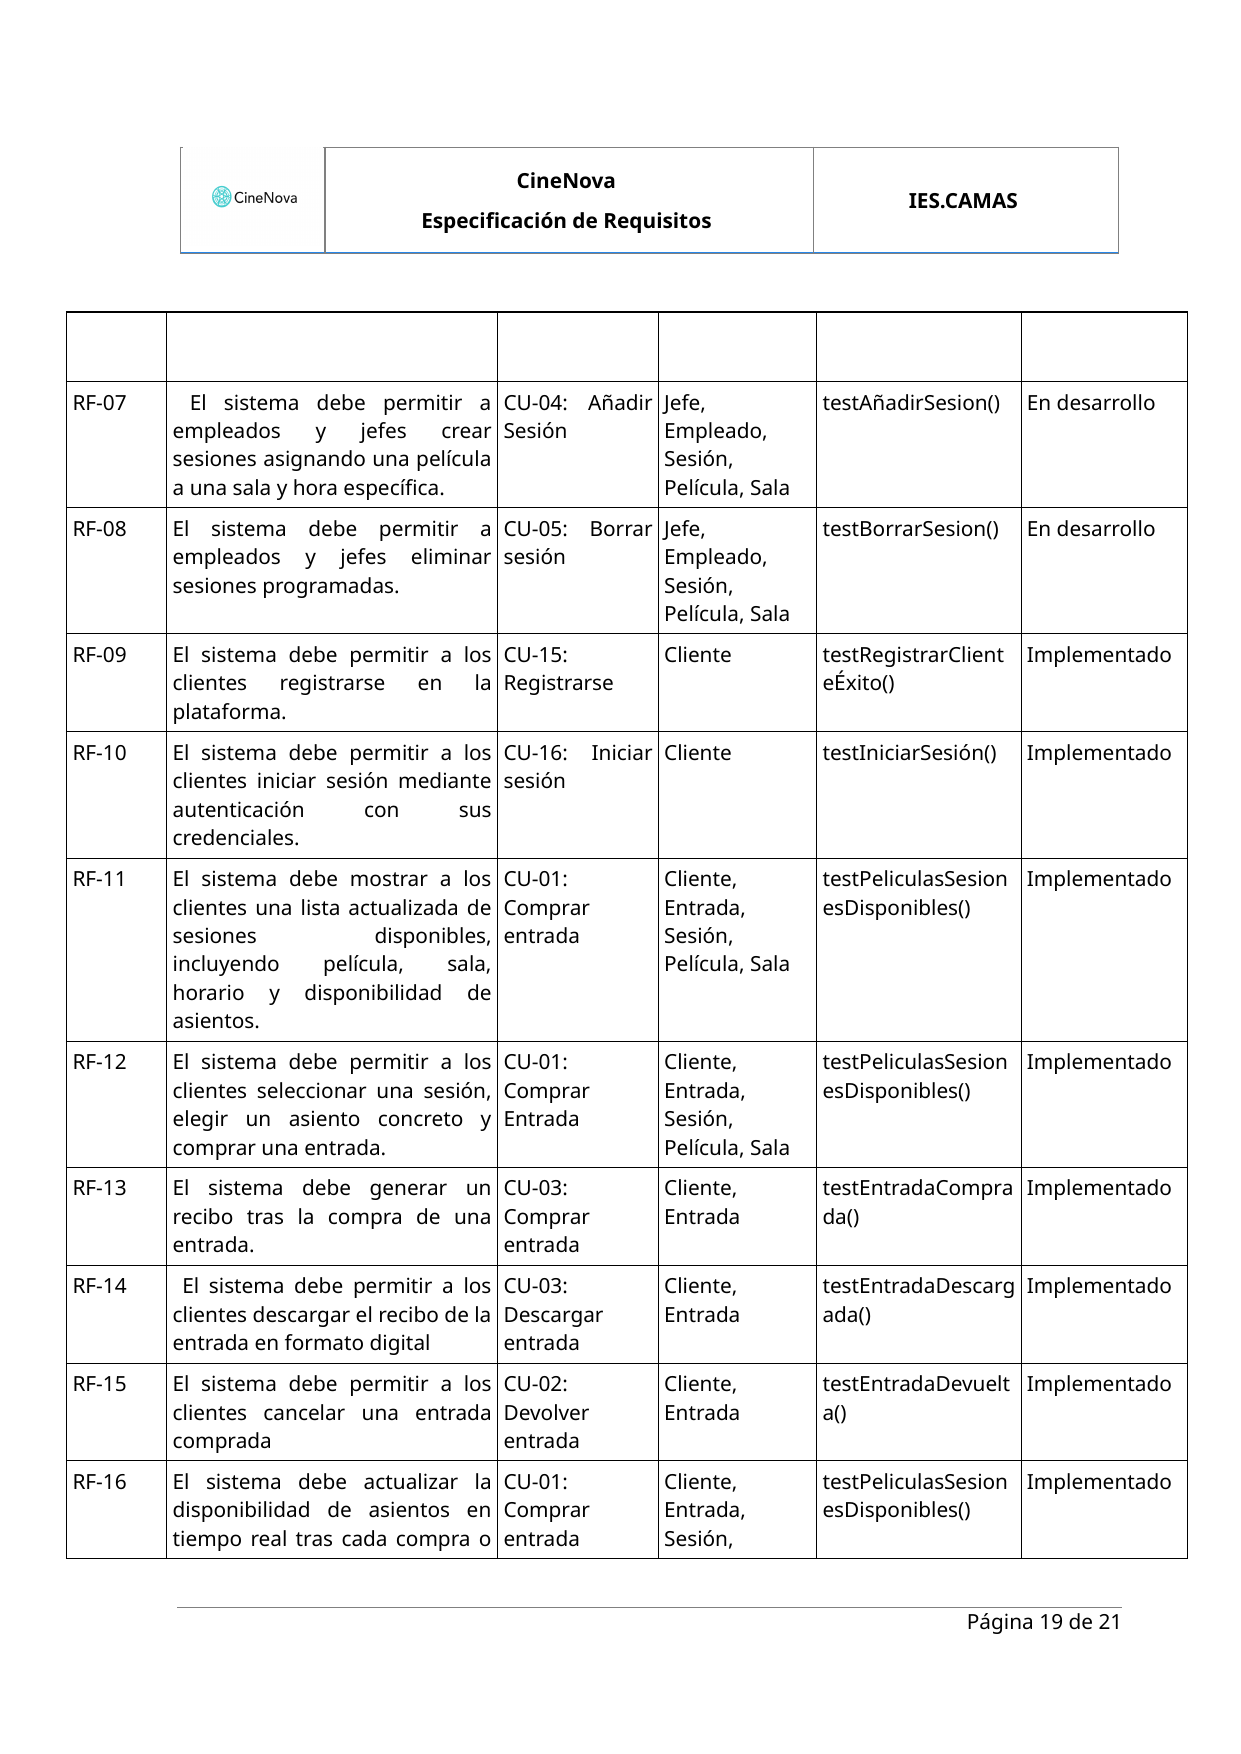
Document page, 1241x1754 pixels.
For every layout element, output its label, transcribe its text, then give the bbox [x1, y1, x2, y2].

table_cell El sistema debe actualizar la disponibilidad de asientos en tiempo real tras cada compra o [167, 1461, 497, 1558]
table_cell RF-14 [67, 1266, 166, 1362]
table_cell Jefe, Empleado, Sesión, Película, Sala [659, 382, 816, 507]
table_cell El sistema debe permitir a los clientes cancelar una entrada comprada [167, 1364, 497, 1460]
table_cell [498, 313, 658, 381]
table_cell CU-03: Descargar entrada [498, 1266, 658, 1362]
table_cell RF-12 [67, 1042, 166, 1167]
table_cell El sistema debe permitir a los clientes seleccionar una sesión, elegir un asiento concreto y comprar una entrada. [167, 1042, 497, 1167]
table_cell El sistema debe permitir a los clientes iniciar sesión mediante autenticación con sus credenciales. [167, 732, 497, 857]
table_cell CU-15: Registrarse [498, 634, 658, 731]
table_cell Implementado [1022, 859, 1187, 1041]
table_cell Cliente [659, 732, 816, 857]
table_cell [67, 313, 166, 381]
table_cell El sistema debe mostrar a los clientes una lista actualizada de sesiones disponibles, incluyendo película, sala, horario y disponibilidad de asientos. [167, 859, 497, 1041]
table_cell [167, 313, 497, 381]
table_cell Implementado [1022, 732, 1187, 857]
table_cell testPeliculasSesionesDisponibles() [817, 1042, 1021, 1167]
table_cell Jefe, Empleado, Sesión, Película, Sala [659, 508, 816, 633]
table_cell Implementado [1022, 1042, 1187, 1167]
table_cell testBorrarSesion() [817, 508, 1021, 633]
table_cell CU-04: Añadir Sesión [498, 382, 658, 507]
table_cell Implementado [1022, 1266, 1187, 1362]
table_cell En desarrollo [1022, 382, 1187, 507]
table_cell RF-10 [67, 732, 166, 857]
table_cell [817, 313, 1021, 381]
table_cell CU-03: Comprar entrada [498, 1168, 658, 1264]
table_cell El sistema debe generar un recibo tras la compra de una entrada. [167, 1168, 497, 1264]
table_cell CU-02: Devolver entrada [498, 1364, 658, 1460]
table_cell [1022, 313, 1187, 381]
table_cell testPeliculasSesionesDisponibles() [817, 859, 1021, 1041]
table_cell Implementado [1022, 1168, 1187, 1264]
table_cell testEntradaDevuelta() [817, 1364, 1021, 1460]
table_cell En desarrollo [1022, 508, 1187, 633]
table_cell CU-01: Comprar entrada [498, 1461, 658, 1558]
table_cell CU-01: Comprar Entrada [498, 1042, 658, 1167]
table_cell testIniciarSesión() [817, 732, 1021, 857]
table_cell testRegistrarClienteÉxito() [817, 634, 1021, 731]
table_cell Cliente, Entrada [659, 1266, 816, 1362]
table_cell El sistema debe permitir a empleados y jefes eliminar sesiones programadas. [167, 508, 497, 633]
table_cell El sistema debe permitir a los clientes descargar el recibo de la entrada en formato digital [167, 1266, 497, 1362]
table_cell CU-05: Borrar sesión [498, 508, 658, 633]
table_cell Cliente, Entrada, Sesión, Película, Sala [659, 1042, 816, 1167]
table_cell testEntradaDescargada() [817, 1266, 1021, 1362]
table_cell Implementado [1022, 1364, 1187, 1460]
table_cell Cliente, Entrada [659, 1168, 816, 1264]
table_cell RF-16 [67, 1461, 166, 1558]
table_cell Implementado [1022, 1461, 1187, 1558]
table_cell Cliente, Entrada, Sesión, Película, Sala [659, 859, 816, 1041]
table_cell RF-09 [67, 634, 166, 731]
table_cell Cliente, Entrada [659, 1364, 816, 1460]
table_cell El sistema debe permitir a empleados y jefes crear sesiones asignando una película a una sala y hora específica. [167, 382, 497, 507]
table_cell El sistema debe permitir a los clientes registrarse en la plataforma. [167, 634, 497, 731]
table_cell testAñadirSesion() [817, 382, 1021, 507]
table_cell RF-11 [67, 859, 166, 1041]
table_cell RF-08 [67, 508, 166, 633]
table_cell testPeliculasSesionesDisponibles() [817, 1461, 1021, 1558]
table_cell RF-07 [67, 382, 166, 507]
table_cell RF-15 [67, 1364, 166, 1460]
table_cell RF-13 [67, 1168, 166, 1264]
table_cell testEntradaComprada() [817, 1168, 1021, 1264]
picture [183, 147, 324, 246]
table_cell [659, 313, 816, 381]
table_cell Implementado [1022, 634, 1187, 731]
table_cell CU-16: Iniciar sesión [498, 732, 658, 857]
table_cell Cliente [659, 634, 816, 731]
table_cell Cliente, Entrada, Sesión, [659, 1461, 816, 1558]
table_cell CU-01: Comprar entrada [498, 859, 658, 1041]
